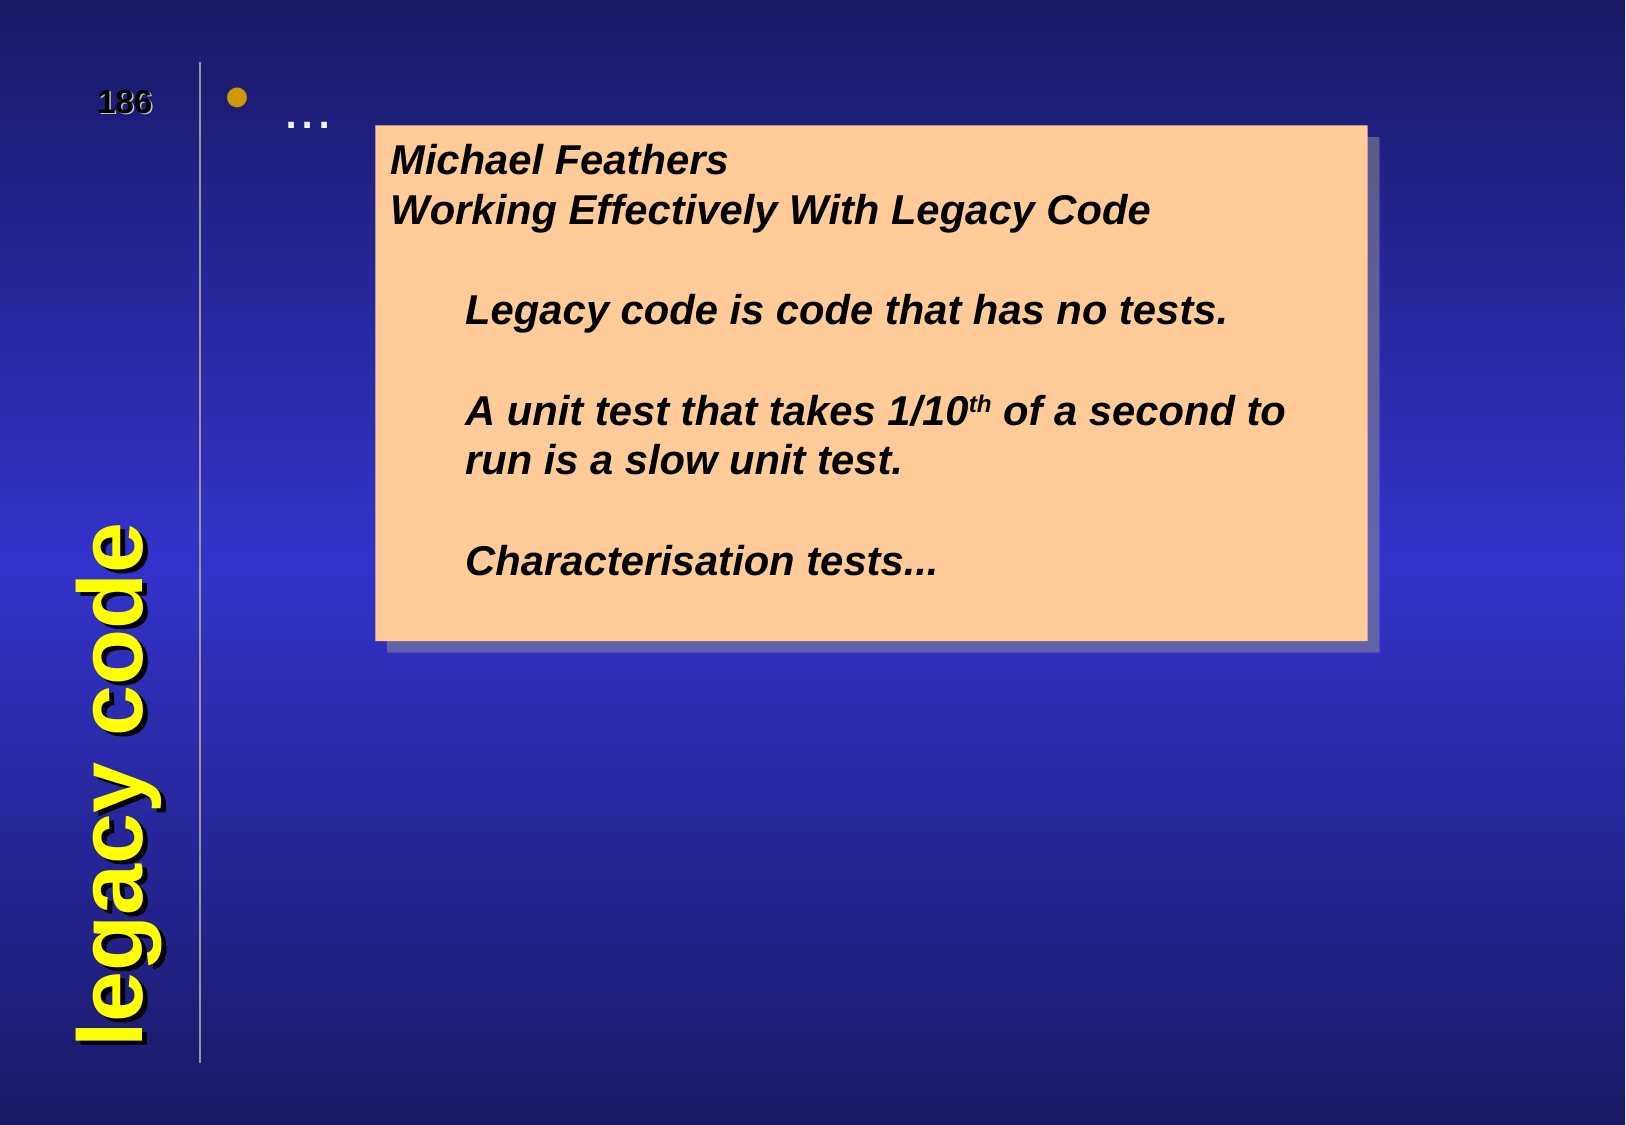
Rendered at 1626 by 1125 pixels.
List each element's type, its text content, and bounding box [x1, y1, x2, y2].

title legacy code [37, 162, 176, 1063]
text_box ... [212, 62, 1550, 1063]
text_box Michael Feathers Working Effectively With Legacy Code Legacy code is code that has no tests. A unit test that takes 1/10th of a second to run is a slow unit test. Characterisation tests... [375, 125, 1368, 642]
